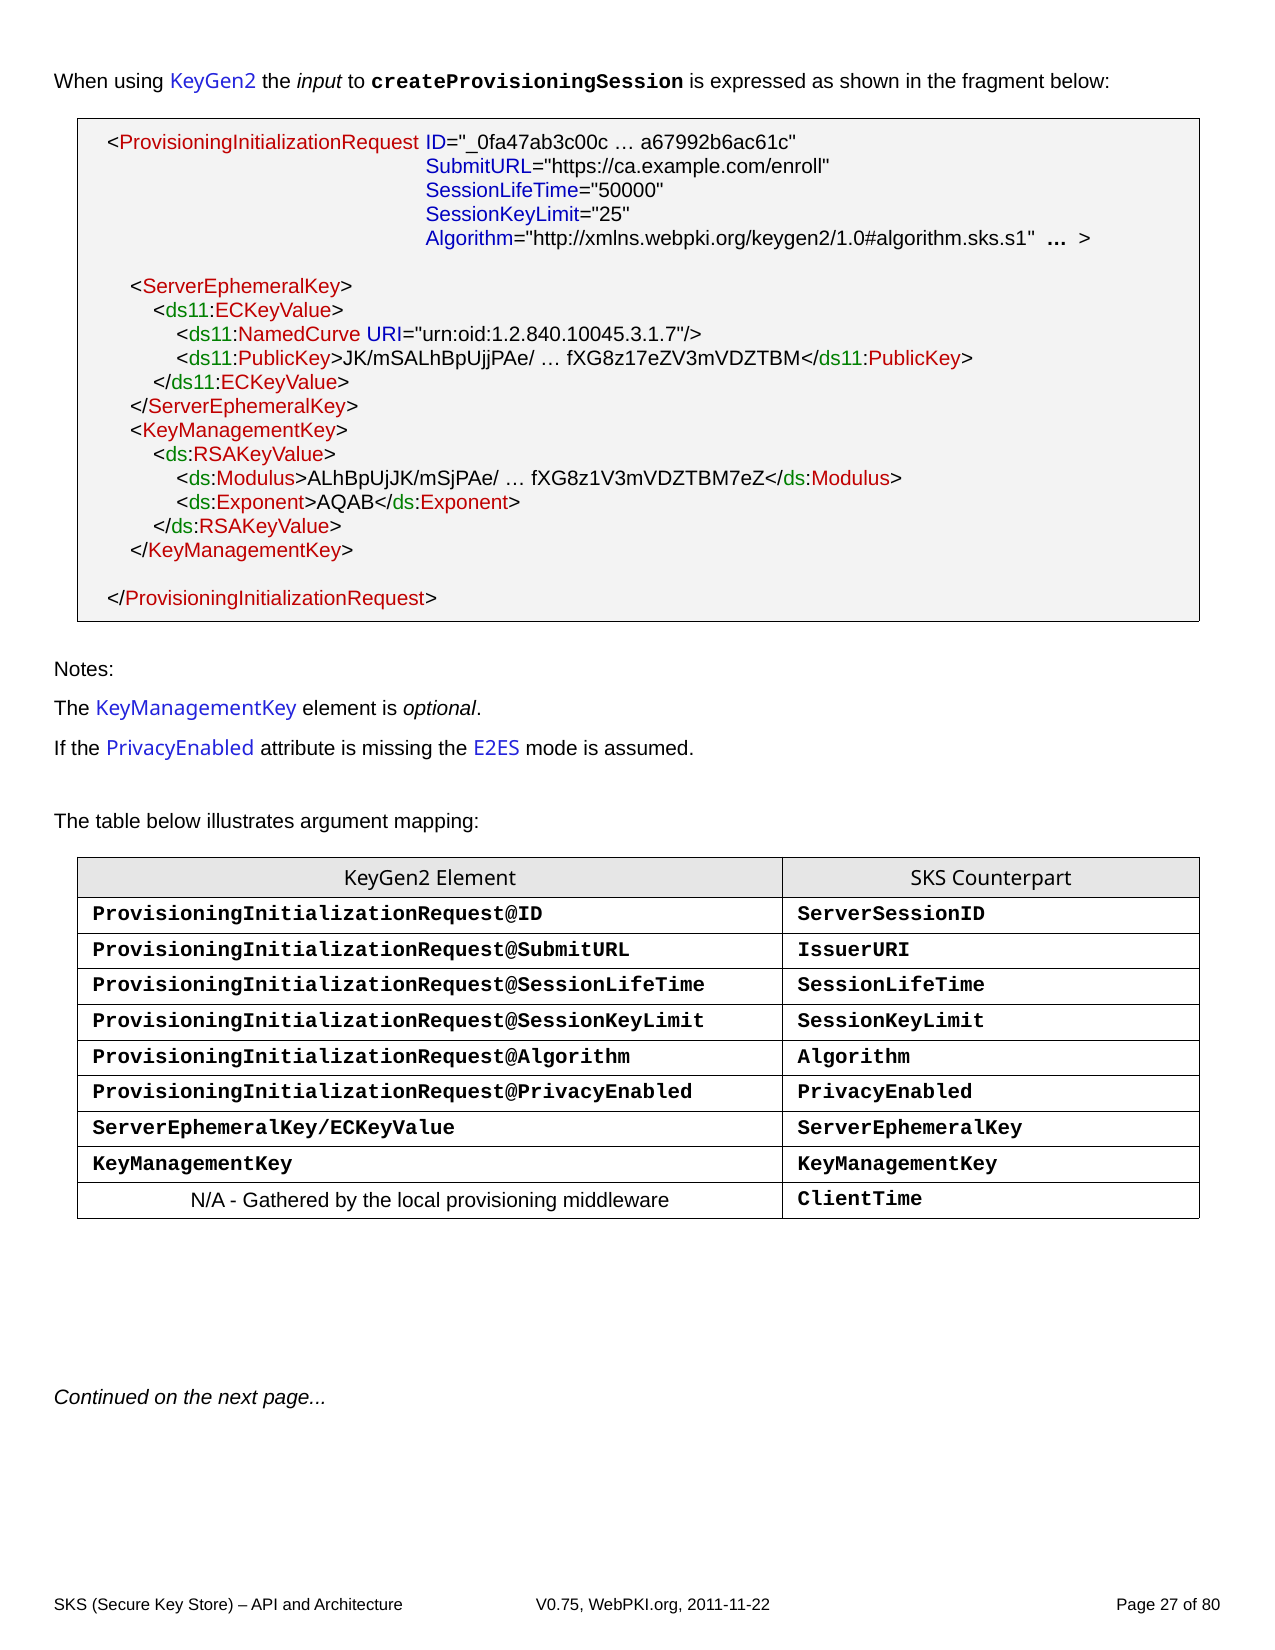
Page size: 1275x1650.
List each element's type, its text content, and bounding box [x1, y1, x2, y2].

text Continued on the next page... [54, 1385, 1221, 1409]
table_cell SessionKeyLimit [783, 1005, 1199, 1039]
table_header SKS Counterpart [783, 858, 1199, 897]
table_cell SessionLifeTime [783, 969, 1199, 1004]
text The table below illustrates argument mapping: [54, 809, 1221, 857]
table_cell ProvisioningInitializationRequest@ID [78, 898, 782, 933]
table_cell ClientTime [783, 1183, 1199, 1218]
text Notes: [54, 657, 1221, 681]
text When using KeyGen2 the input to createProvisioningSession is expressed as shown in the fragment below: [54, 66, 1221, 118]
table_cell ServerSessionID [783, 898, 1199, 933]
table_cell ServerEphemeralKey/ECKeyValue [78, 1112, 782, 1146]
table_cell KeyManagementKey [78, 1147, 782, 1182]
table_cell N/A - Gathered by the local provisioning middleware [78, 1183, 782, 1218]
table_header <ProvisioningInitializationRequest ID="_0fa47ab3c00c … a67992b6ac61c" SubmitURL="https://ca.example.com/enroll" SessionLifeTime="50000" SessionKeyLimit="25" Algorithm="http://xmlns.webpki.org/keygen2/1.0#algorithm.sks.s1" … > <ServerEphemeralKey> <ds11:ECKeyValue> <ds11:NamedCurve URI="urn:oid:1.2.840.10045.3.1.7"/> <ds11:PublicKey>JK/mSALhBpUjjPAe/ … fXG8z17eZV3mVDZTBM</ds11:PublicKey> </ds11:ECKeyValue> </ServerEphemeralKey> <KeyManagementKey> <ds:RSAKeyValue> <ds:Modulus>ALhBpUjJK/mSjPAe/ … fXG8z1V3mVDZTBM7eZ</ds:Modulus> <ds:Exponent>AQAB</ds:Exponent> </ds:RSAKeyValue> </KeyManagementKey> </ProvisioningInitializationRequest> [78, 119, 1199, 621]
table_cell KeyManagementKey [783, 1147, 1199, 1182]
table_cell ProvisioningInitializationRequest@Algorithm [78, 1041, 782, 1075]
table_cell Algorithm [783, 1041, 1199, 1075]
table_cell ProvisioningInitializationRequest@SessionKeyLimit [78, 1005, 782, 1039]
text The KeyManagementKey element is optional. [54, 693, 1221, 721]
table_cell PrivacyEnabled [783, 1076, 1199, 1111]
table_cell ProvisioningInitializationRequest@SubmitURL [78, 934, 782, 968]
table_cell ServerEphemeralKey [783, 1112, 1199, 1146]
table_cell IssuerURI [783, 934, 1199, 968]
table_header KeyGen2 Element [78, 858, 782, 897]
table_cell ProvisioningInitializationRequest@SessionLifeTime [78, 969, 782, 1004]
table_cell ProvisioningInitializationRequest@PrivacyEnabled [78, 1076, 782, 1111]
text If the PrivacyEnabled attribute is missing the E2ES mode is assumed. [54, 733, 1221, 761]
